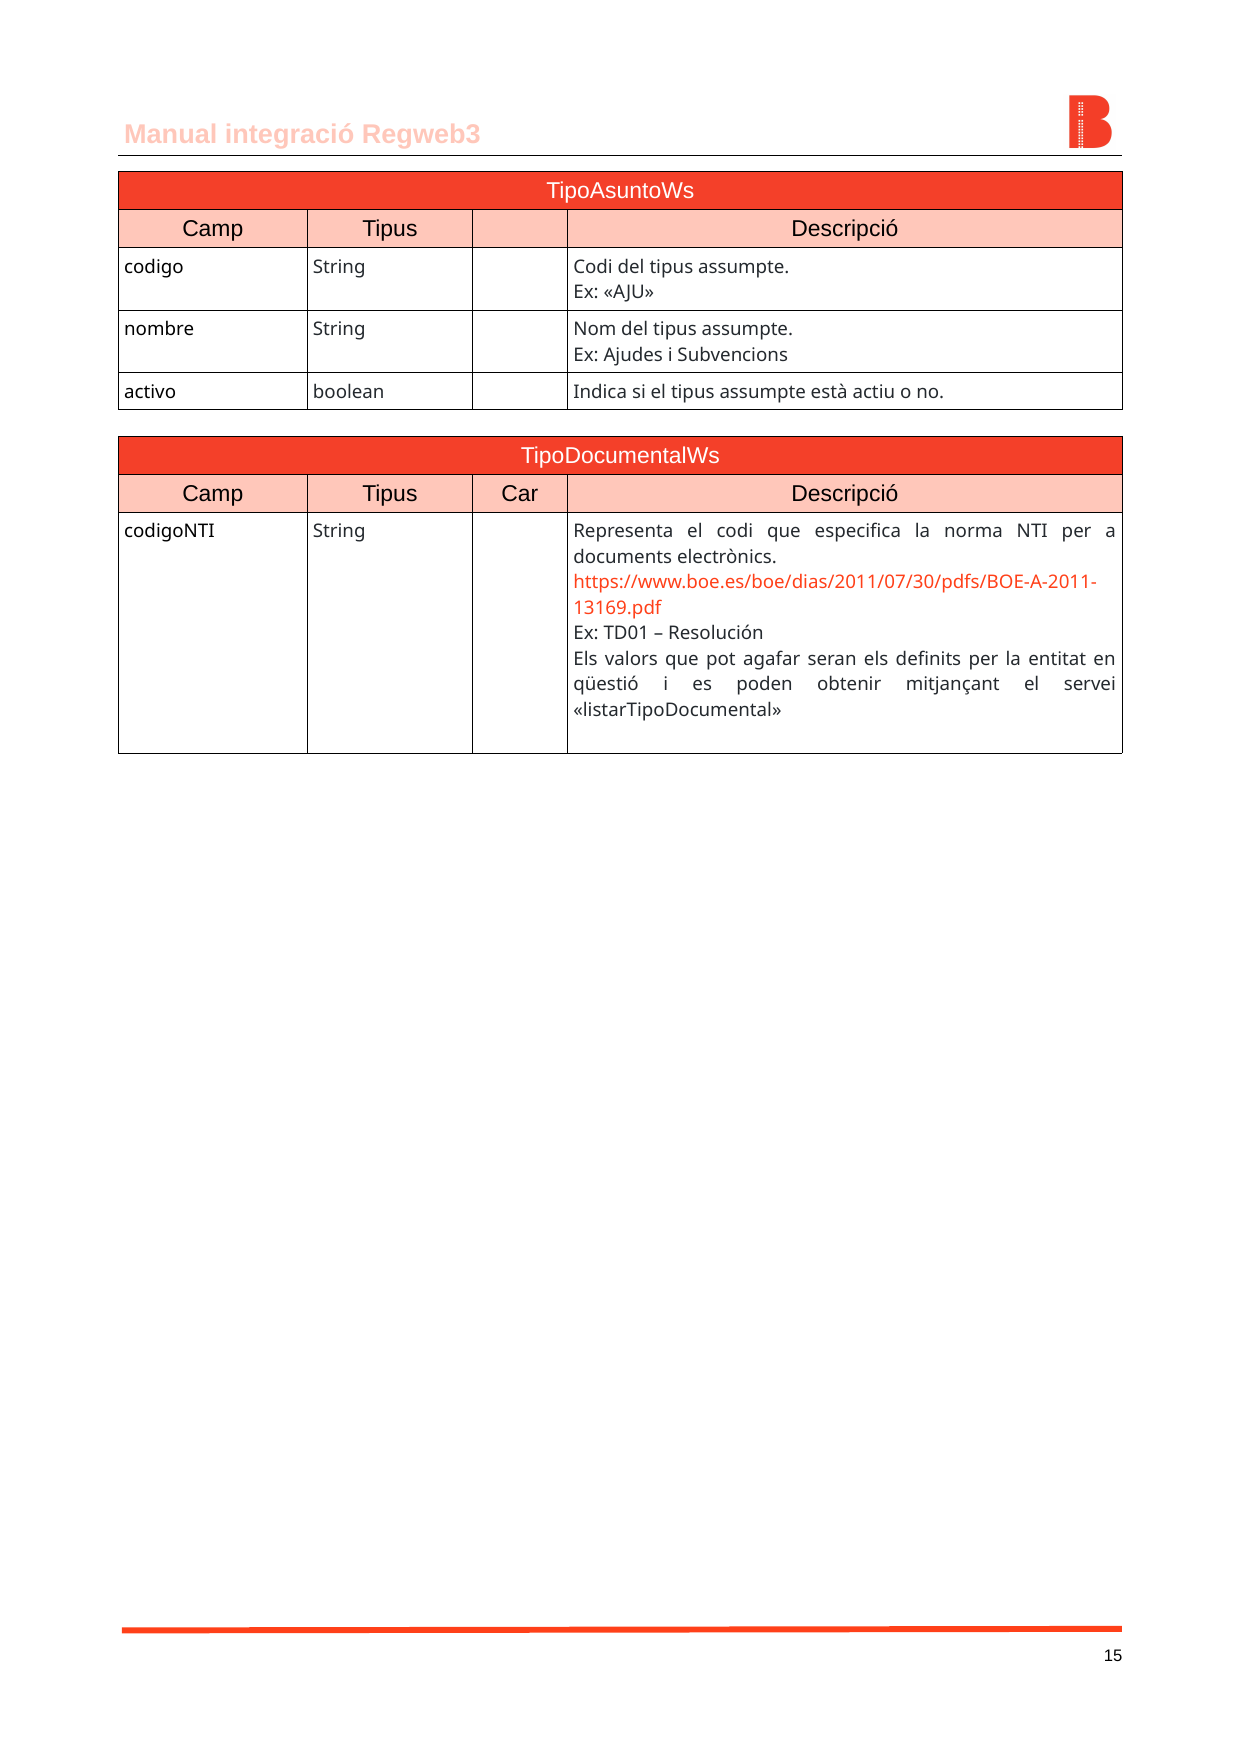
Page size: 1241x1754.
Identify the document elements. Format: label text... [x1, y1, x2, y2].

table_cell Indica si el tipus assumpte està actiu o no. [568, 373, 1122, 409]
table_cell codigoNTI [119, 513, 307, 753]
picture [1063, 94, 1117, 150]
table_cell Tipus [308, 475, 472, 512]
table_cell [473, 373, 567, 409]
table_cell Camp [119, 475, 307, 512]
table_cell boolean [308, 373, 472, 409]
table_cell Camp [119, 210, 307, 247]
table_cell [473, 248, 567, 310]
table_cell Car [473, 475, 567, 512]
table_cell Descripció [568, 210, 1122, 247]
table_header TipoAsuntoWs [119, 172, 1122, 209]
table_cell [473, 210, 567, 247]
table_cell String [308, 513, 472, 753]
table_cell String [308, 248, 472, 310]
table_cell Descripció [568, 475, 1122, 512]
table_cell Tipus [308, 210, 472, 247]
table_cell String [308, 311, 472, 372]
table_cell codigo [119, 248, 307, 310]
table_cell nombre [119, 311, 307, 372]
table_cell activo [119, 373, 307, 409]
table_cell Representa el codi que especifica la norma NTI per a documents electrònics. https://www.boe.es/boe/dias/2011/07/30/pdfs/BOE-A-2011-13169.pdf Ex: TD01 – Resolución Els valors que pot agafar seran els definits per la entitat en qüestió i es poden obtenir mitjançant el servei «listarTipoDocumental» [568, 513, 1122, 753]
table_cell [473, 513, 567, 753]
table_cell Nom del tipus assumpte. Ex: Ajudes i Subvencions [568, 311, 1122, 372]
table_header TipoDocumentalWs [119, 437, 1122, 474]
table_cell [473, 311, 567, 372]
table_cell Codi del tipus assumpte. Ex: «AJU» [568, 248, 1122, 310]
